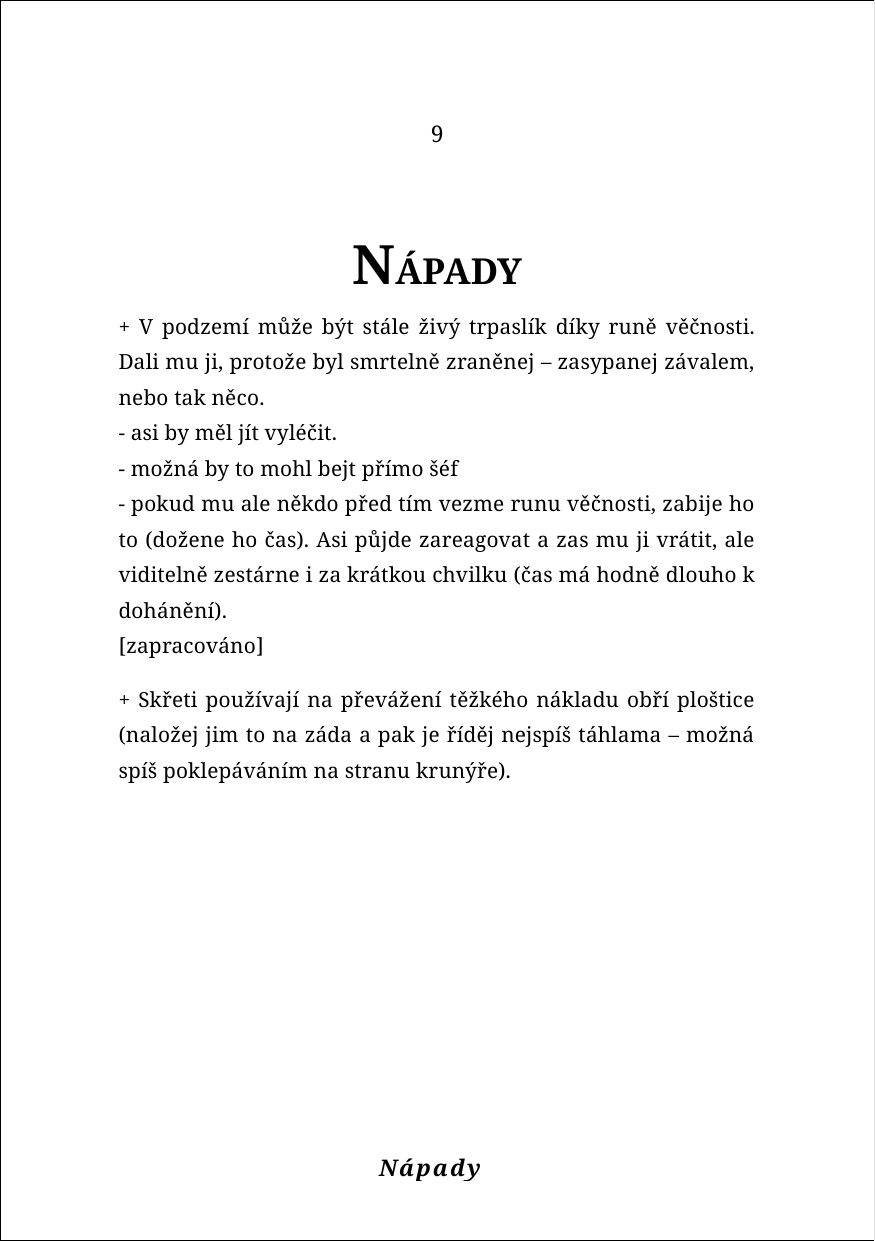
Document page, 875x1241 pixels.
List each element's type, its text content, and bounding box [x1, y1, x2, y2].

text + Skřeti používají na převážení těžkého nákladu obří ploštice (naložej jim to na záda a pak je říděj nejspíš táhlama – možná spíš poklepáváním na stranu krunýře). [118, 685, 756, 784]
text + V podzemí může být stále živý trpaslík díky runě věčnosti. Dali mu ji, protože byl smrtelně zraněnej – zasypanej závalem, nebo tak něco. - asi by měl jít vyléčit. - možná by to mohl bejt přímo šéf - pokud mu ale někdo před tím vezme runu věčnosti, zabije ho to (dožene ho čas). Asi půjde zareagovat a zas mu ji vrátit, ale viditelně zestárne i za krátkou chvilku (čas má hodně dlouho k dohánění). [zapracováno] [118, 312, 756, 660]
subtitle Nápady [118, 226, 756, 300]
